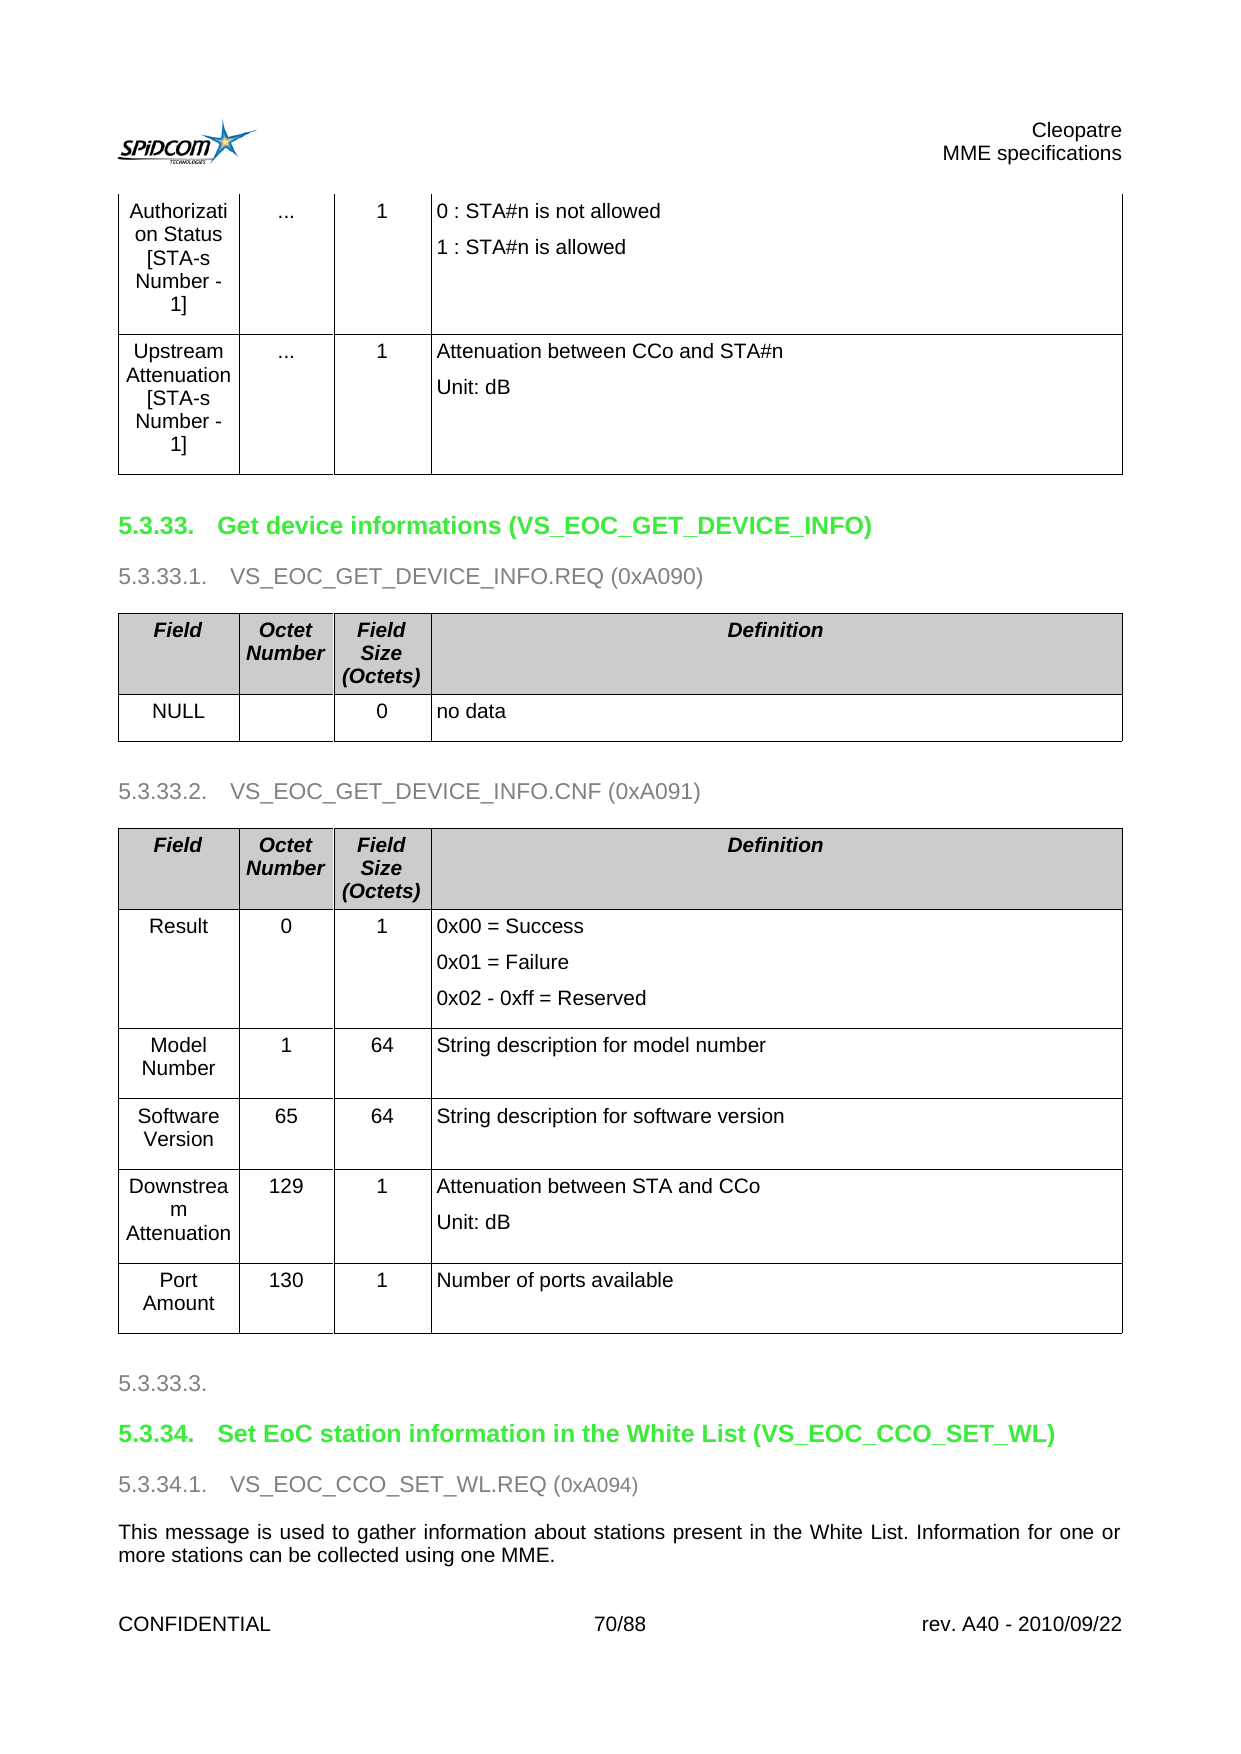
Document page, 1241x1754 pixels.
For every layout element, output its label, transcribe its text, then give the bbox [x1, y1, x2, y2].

table_header Definition [432, 614, 1122, 694]
table_cell 1 [240, 1029, 333, 1098]
table_cell ... [240, 194, 333, 334]
text This message is used to gather information about stations present in the White List. Information for one or more stations can be collected using one MME. [118, 1521, 1122, 1567]
table_cell Attenuation between CCo and STA#n Unit: dB [432, 335, 1122, 474]
table_header Definition [432, 829, 1122, 909]
subtitle Get device informations (VS_EOC_GET_DEVICE_INFO) [118, 512, 1122, 540]
table_cell [240, 695, 333, 741]
table_cell 0 [240, 910, 333, 1028]
table_cell NULL [119, 695, 239, 741]
table_header Octet Number [240, 614, 333, 694]
table_cell 1 [335, 910, 431, 1028]
table_cell String description for software version [432, 1099, 1122, 1169]
table_cell Model Number [119, 1029, 239, 1098]
table_cell Upstream Attenuation [STA-s Number - 1] [119, 335, 239, 474]
subtitle Set EoC station information in the White List (VS_EOC_CCO_SET_WL) [118, 1420, 1122, 1448]
table_header Field Size (Octets) [335, 829, 431, 909]
table_cell 129 [240, 1170, 333, 1263]
table_cell 64 [335, 1029, 431, 1098]
table_header Field [119, 614, 239, 694]
table_cell Port Amount [119, 1264, 239, 1333]
table_cell 0x00 = Success 0x01 = Failure 0x02 - 0xff = Reserved [432, 910, 1122, 1028]
subtitle VS_EOC_GET_DEVICE_INFO.REQ (0xA090) [118, 563, 1122, 589]
table_header Field [119, 829, 239, 909]
table_header Field Size (Octets) [335, 614, 431, 694]
table_cell 0 [335, 695, 431, 741]
table_cell 0 : STA#n is not allowed 1 : STA#n is allowed [432, 194, 1122, 334]
table_cell 65 [240, 1099, 333, 1169]
table_cell Attenuation between STA and CCo Unit: dB [432, 1170, 1122, 1263]
table_cell Result [119, 910, 239, 1028]
table_cell 1 [335, 194, 431, 334]
table_cell 130 [240, 1264, 333, 1333]
table_cell Number of ports available [432, 1264, 1122, 1333]
table_cell 1 [335, 1170, 431, 1263]
table_cell 64 [335, 1099, 431, 1169]
table_cell no data [432, 695, 1122, 741]
table_cell Authorization Status [STA-s Number - 1] [119, 194, 239, 334]
table_cell 1 [335, 335, 431, 474]
table_cell Downstream Attenuation [119, 1170, 239, 1263]
table_cell ... [240, 335, 333, 474]
subtitle VS_EOC_GET_DEVICE_INFO.CNF (0xA091) [118, 778, 1122, 804]
table_header Octet Number [240, 829, 333, 909]
picture [117, 118, 258, 165]
table_cell Software Version [119, 1099, 239, 1169]
table_cell String description for model number [432, 1029, 1122, 1098]
subtitle VS_EOC_CCO_SET_WL.REQ (0xA094) [118, 1471, 1122, 1497]
table_cell 1 [335, 1264, 431, 1333]
